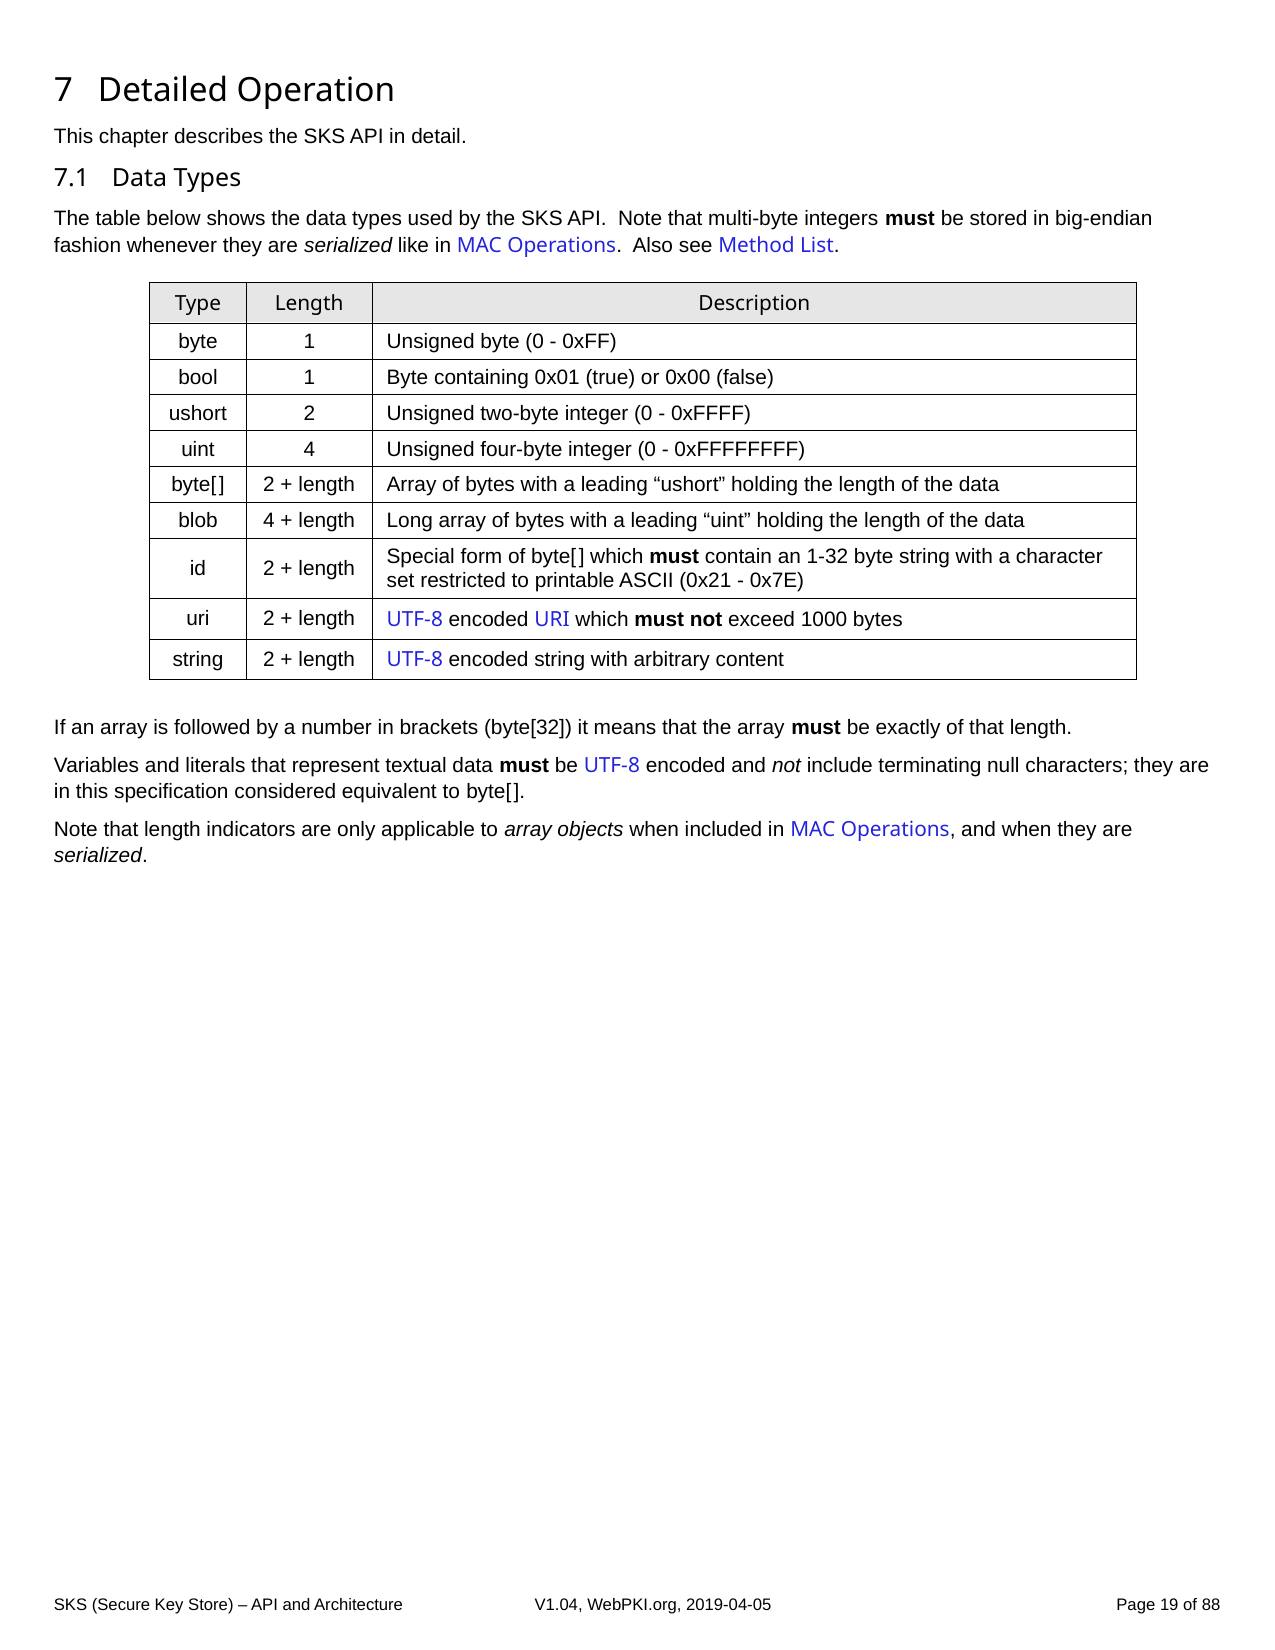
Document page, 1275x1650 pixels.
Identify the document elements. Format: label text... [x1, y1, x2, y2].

table_cell byte[ ] [150, 467, 246, 502]
table_cell Long array of bytes with a leading “uint” holding the length of the data [373, 503, 1136, 538]
table_cell bool [150, 360, 246, 394]
table_cell Unsigned two-byte integer (0 - 0xFFFF) [373, 395, 1136, 430]
table_cell 2 + length [247, 539, 372, 598]
table_cell id [150, 539, 246, 598]
text Note that length indicators are only applicable to array objects when included in MAC Operations, and when they are serialized. [54, 814, 1221, 867]
table_cell blob [150, 503, 246, 538]
table_cell UTF-8 encoded URI which must not exceed 1000 bytes [373, 599, 1136, 638]
table_cell 1 [247, 324, 372, 358]
text If an array is followed by a number in brackets (byte[32]) it means that the array must be exactly of that length. [54, 715, 1221, 739]
table_header Length [247, 283, 372, 322]
table_cell 2 + length [247, 467, 372, 502]
table_header Type [150, 283, 246, 322]
table_cell 4 + length [247, 503, 372, 538]
table_cell 2 + length [247, 599, 372, 638]
table_cell 2 + length [247, 640, 372, 679]
table_cell Unsigned four-byte integer (0 - 0xFFFFFFFF) [373, 431, 1136, 466]
text The table below shows the data types used by the SKS API. Note that multi-byte integers must be stored in big-endian fashion whenever they are serialized like in MAC Operations. Also see Method List. [54, 206, 1221, 282]
table_cell string [150, 640, 246, 679]
table_header Description [373, 283, 1136, 322]
table_cell Unsigned byte (0 - 0xFF) [373, 324, 1136, 358]
subtitle Data Types [54, 159, 1221, 193]
table_cell Special form of byte[ ] which must contain an 1-32 byte string with a character set restricted to printable ASCII (0x21 - 0x7E) [373, 539, 1136, 598]
table_cell byte [150, 324, 246, 358]
table_cell ushort [150, 395, 246, 430]
text This chapter describes the SKS API in detail. [54, 123, 1221, 147]
text Variables and literals that represent textual data must be UTF-8 encoded and not include terminating null characters; they are in this specification considered equivalent to byte[ ]. [54, 750, 1221, 803]
table_cell Array of bytes with a leading “ushort” holding the length of the data [373, 467, 1136, 502]
subtitle Detailed Operation [54, 66, 1221, 111]
table_cell 1 [247, 360, 372, 394]
table_cell 2 [247, 395, 372, 430]
table_cell Byte containing 0x01 (true) or 0x00 (false) [373, 360, 1136, 394]
table_cell uint [150, 431, 246, 466]
table_cell UTF-8 encoded string with arbitrary content [373, 640, 1136, 679]
table_cell 4 [247, 431, 372, 466]
table_cell uri [150, 599, 246, 638]
